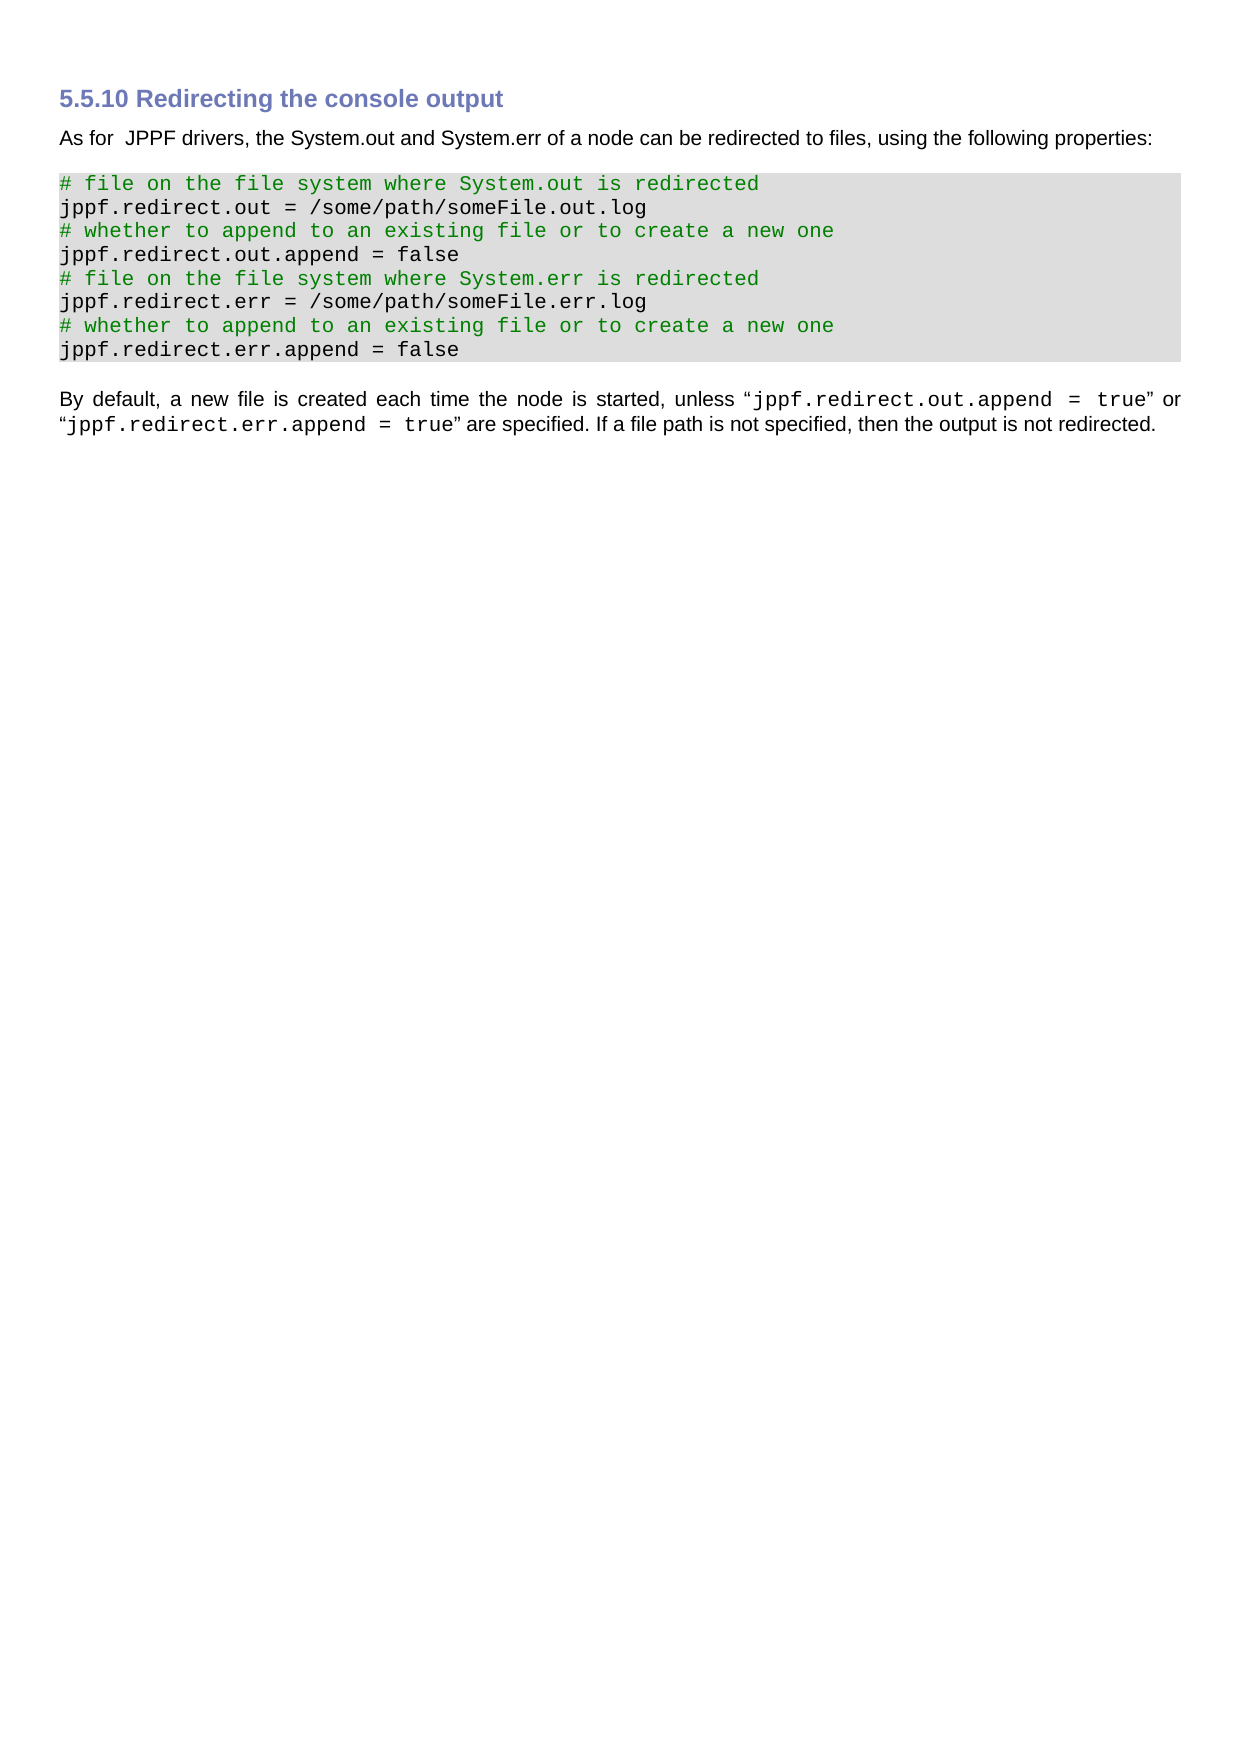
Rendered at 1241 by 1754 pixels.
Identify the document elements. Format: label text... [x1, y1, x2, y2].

text # file on the file system where System.err is redirected [59, 268, 1181, 291]
text jppf.redirect.err.append = false [59, 339, 1181, 362]
text # whether to append to an existing file or to create a new one [59, 221, 1181, 244]
text # file on the file system where System.out is redirected [59, 173, 1181, 197]
text jppf.redirect.err = /some/path/someFile.err.log [59, 291, 1181, 315]
subtitle Redirecting the console output [59, 84, 1181, 113]
text jppf.redirect.out.append = false [59, 244, 1181, 268]
text jppf.redirect.out = /some/path/someFile.out.log [59, 197, 1181, 221]
text As for JPPF drivers, the System.out and System.err of a node can be redirected to files, using the following properties: [59, 125, 1181, 149]
text By default, a new file is created each time the node is started, unless “jppf.redirect.out.append = true” or “jppf.redirect.err.append = true” are specified. If a file path is not specified, then the output is not redirected. [59, 386, 1181, 438]
text # whether to append to an existing file or to create a new one [59, 315, 1181, 339]
